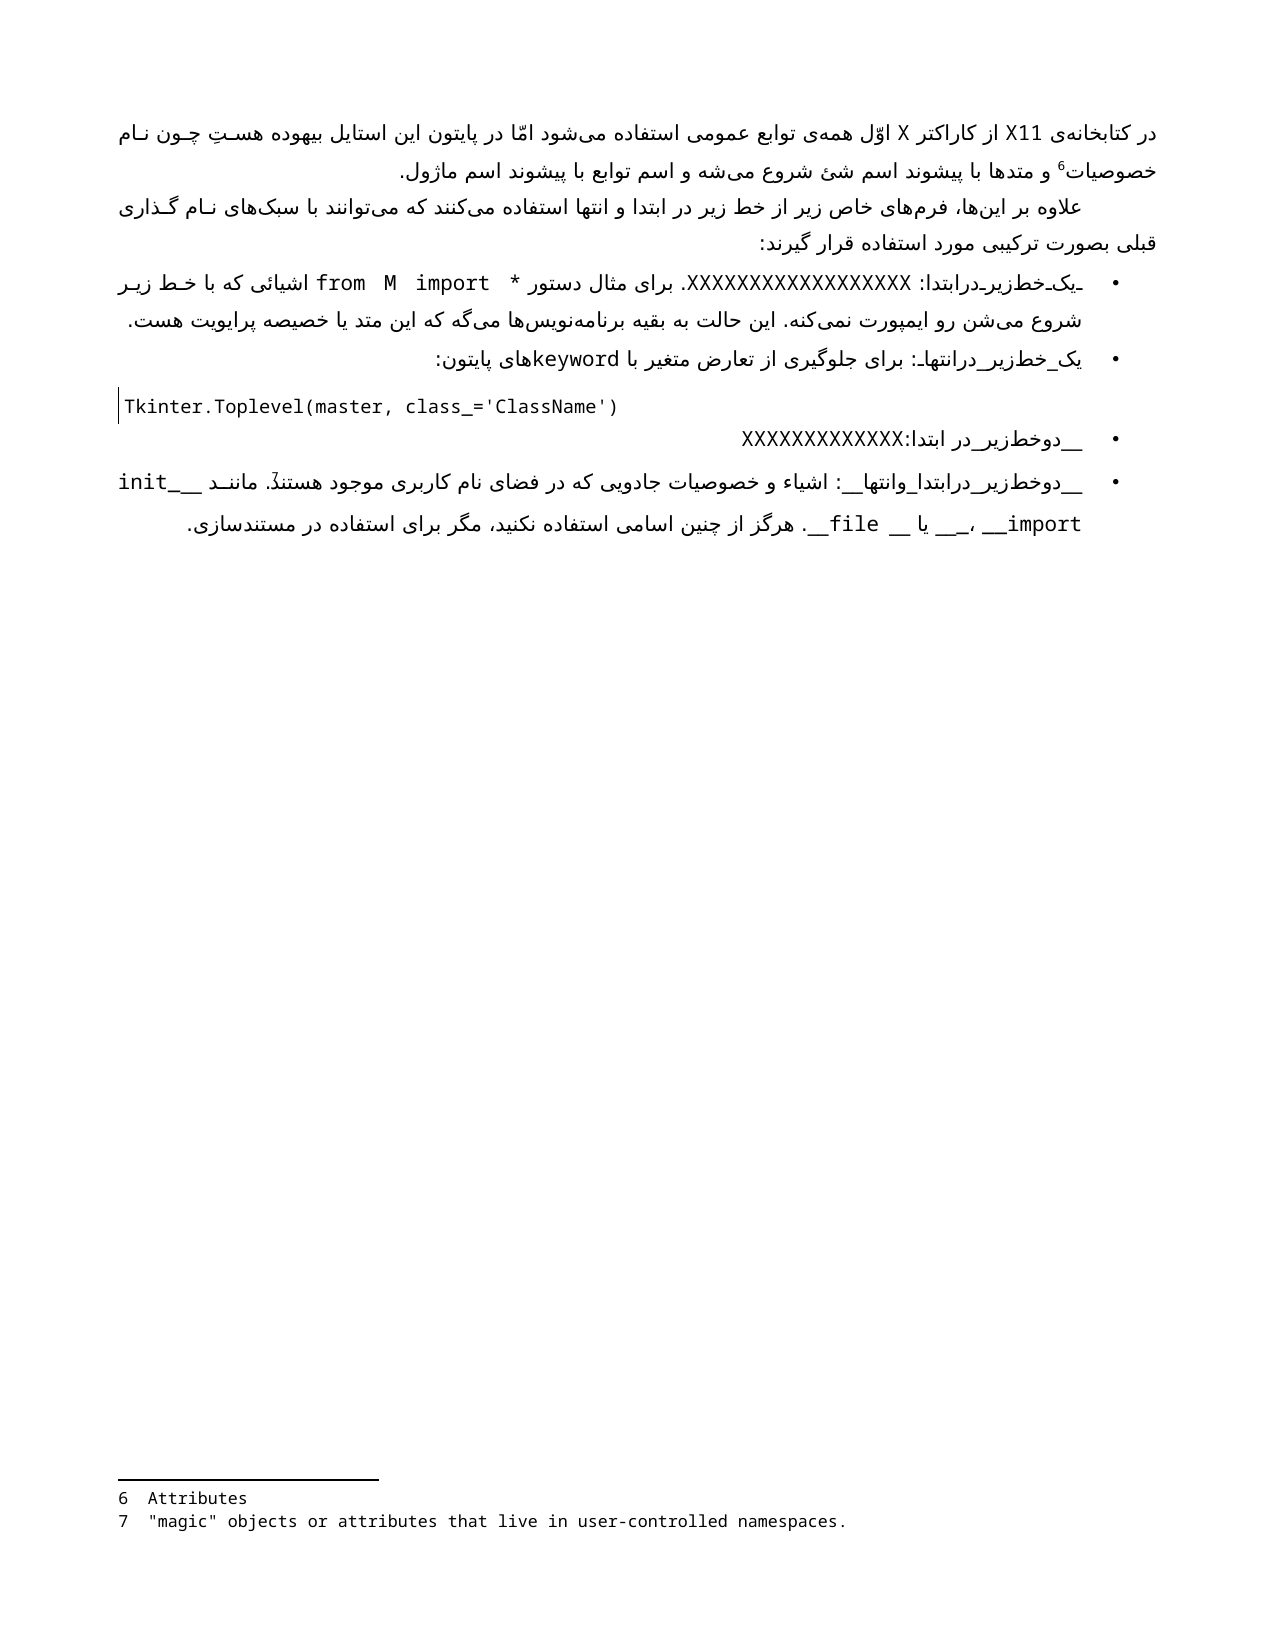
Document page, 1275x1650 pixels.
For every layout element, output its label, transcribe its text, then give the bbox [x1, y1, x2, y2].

list یک_خط‌زیر_درانتهاـ: برای جلوگیری از تعارض متغیر با keyword‌های پایتون: [118, 344, 1119, 373]
text علاوه بر این‌ها، فرم‌های خاص زیر از خط زیر در ابتدا و انتها استفاده می‌کنند که می‌توانند با سبک‌های نام گذاری قبلی بصورت ترکیبی مورد استفاده قرار گیرند: [118, 195, 1157, 256]
list __دوخط‌زیر_درابتدا_وانتها__: اشیاء و خصوصیات جادویی که در فضای نام کاربری موجود هستند. مانند __init__، __import__ یا __file__. هرگز از چنین اسامی استفاده نکنید، مگر برای استفاده در مستندسازی. [118, 467, 1119, 538]
list ـ‌یک‌ـ‌خط‌زیر‌ـ‌درابتدا: XXXXXXXXXXXXXXXXXX. برای مثال دستور ‪from M import *‬ اشیائی که با خط زیر شروع می‌شن رو ایمپورت نمی‌کنه. این حالت به بقیه برنامه‌نویس‌ها می‌گه که این متد یا خصیصه پرایویت هست. [118, 268, 1119, 332]
text Attributes [118, 1486, 1157, 1509]
text در کتابخانه‌ی X11 از کاراکتر X اوّل همه‌ی توابع عمومی استفاده می‌شود امّا در پایتون این استایل بیهوده هستِ چون نام خصوصیات و متد‌ها با پیشوند اسم شئ شروع می‌شه و اسم توابع با پیشوند اسم ماژول. [118, 118, 1157, 183]
table_header Tkinter.Toplevel(master, class_='ClassName') [119, 387, 1157, 424]
list "magic" objects or attributes that live in user-controlled namespaces. [118, 1509, 1157, 1532]
list __دوخط‌زیر_در ابتدا:XXXXXXXXXXXXX [118, 424, 1119, 453]
